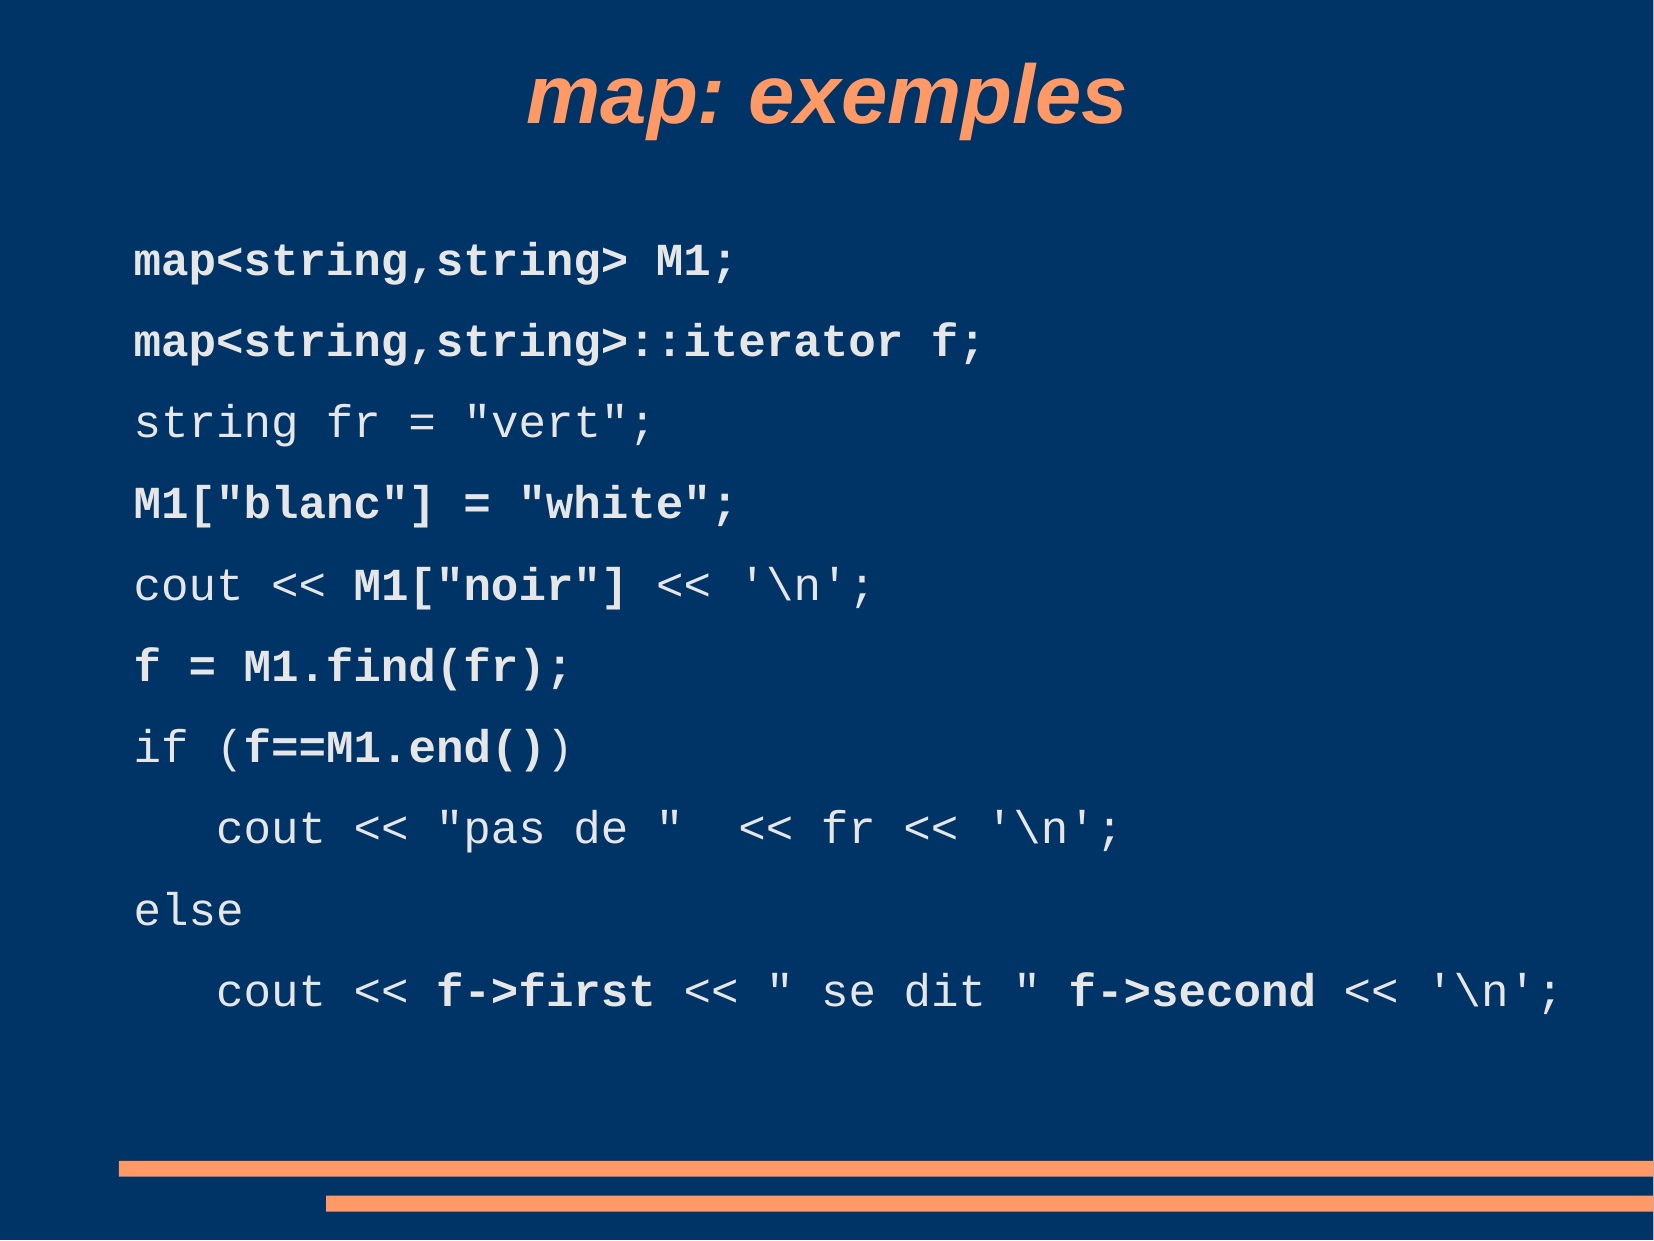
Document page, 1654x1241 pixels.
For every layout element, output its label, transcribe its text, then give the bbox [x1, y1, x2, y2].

list map<string,string> M1; map<string,string>::iterator f; string fr = "vert"; M1["blanc"] = "white"; cout << M1["noir"] << '\n'; f = M1.find(fr); if (f==M1.end()) cout << "pas de " << fr << '\n'; else cout << f->first << " se dit " f->second << '\n'; [115, 237, 1648, 1048]
title map: exemples [121, 46, 1534, 144]
